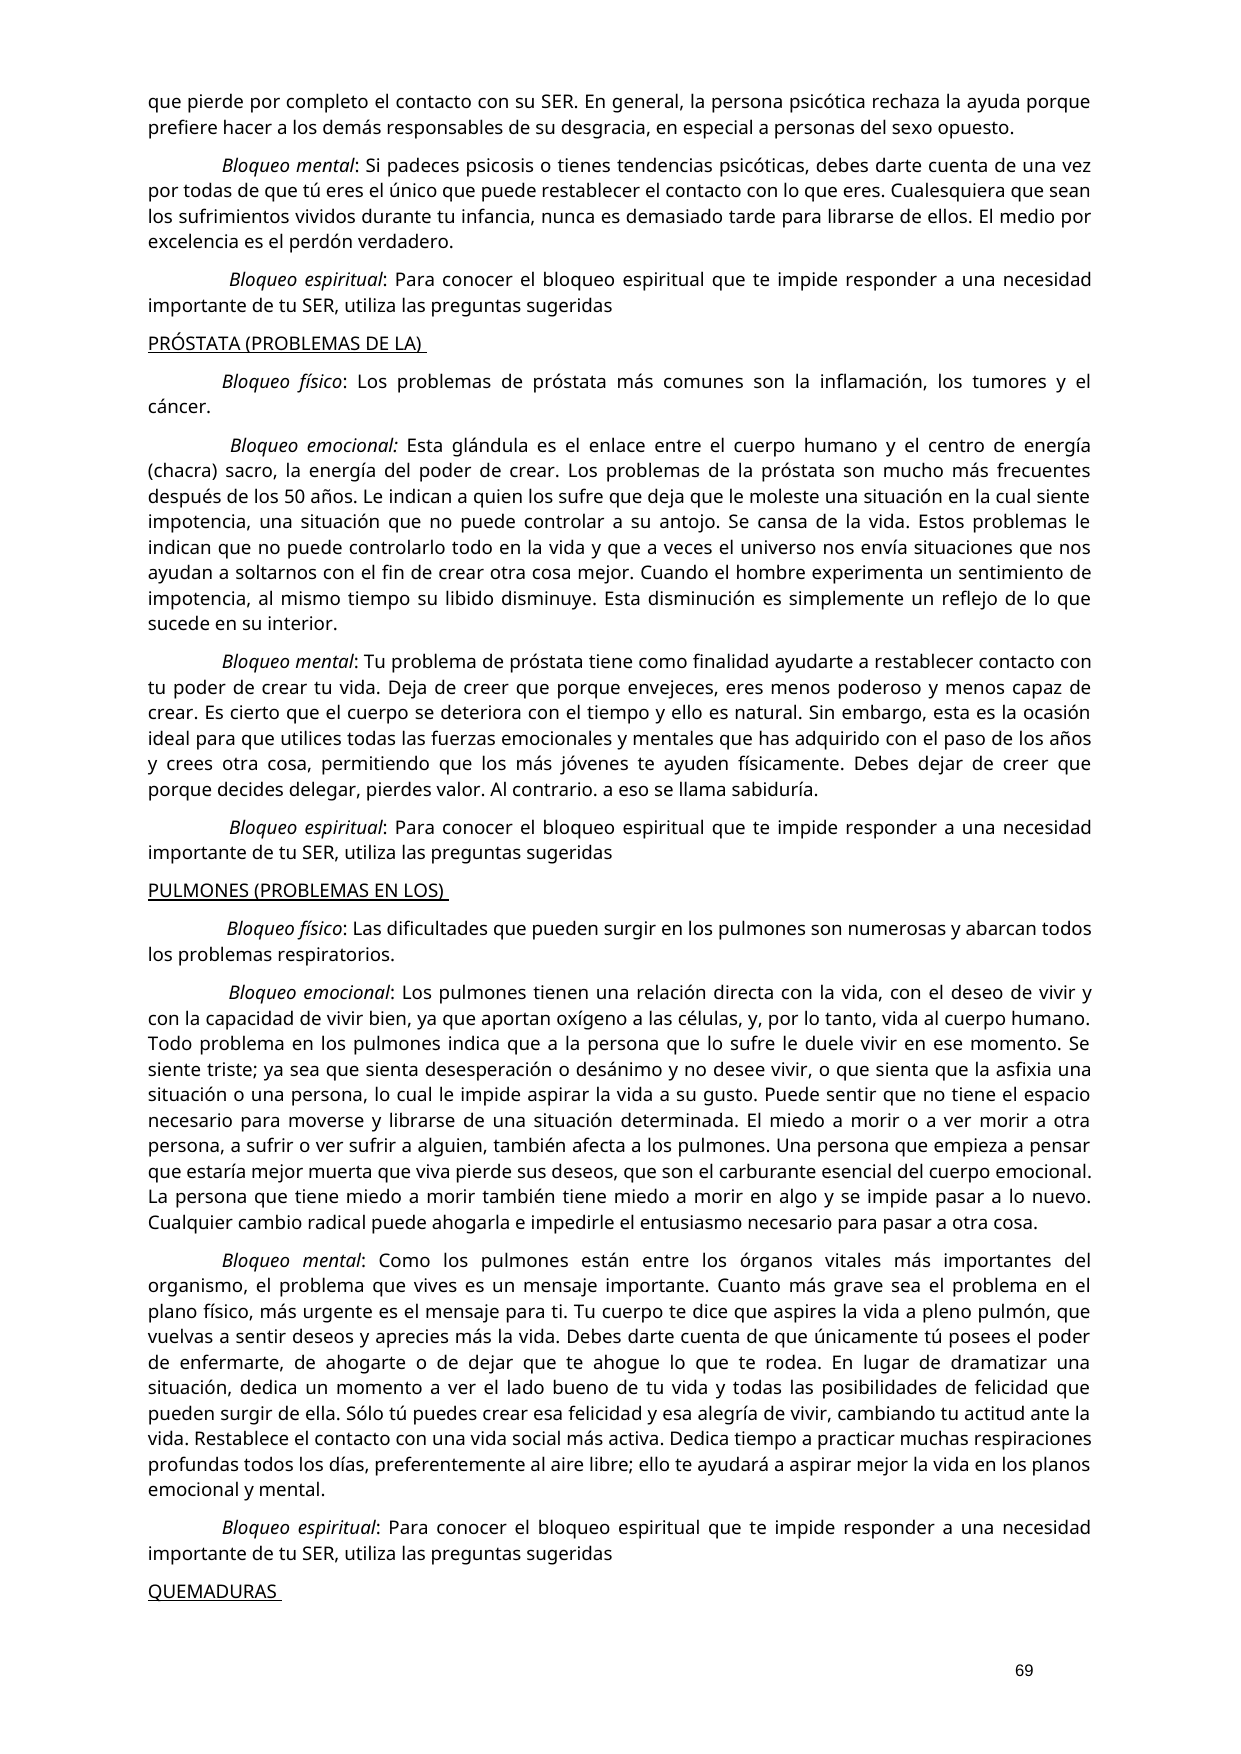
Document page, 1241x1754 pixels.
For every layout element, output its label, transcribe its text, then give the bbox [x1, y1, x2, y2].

text Bloqueo espiritual: Para conocer el bloqueo espiritual que te impide responder a una necesidad importante de tu SER, utiliza las preguntas sugeridas [148, 267, 1092, 318]
text Bloqueo físico: Los problemas de próstata más comunes son la inflamación, los tumores y el cáncer. [148, 368, 1092, 419]
text que pierde por completo el contacto con su SER. En general, la persona psicótica rechaza la ayuda porque prefiere hacer a los demás responsables de su desgracia, en especial a personas del sexo opuesto. [148, 89, 1092, 140]
text Bloqueo emocional: Esta glándula es el enlace entre el cuerpo humano y el centro de energía (chacra) sacro, la energía del poder de crear. Los problemas de la próstata son mucho más frecuentes después de los 50 años. Le indican a quien los sufre que deja que le moleste una situación en la cual siente impotencia, una situación que no puede controlar a su antojo. Se cansa de la vida. Estos problemas le indican que no puede controlarlo todo en la vida y que a veces el universo nos envía situaciones que nos ayudan a soltarnos con el fin de crear otra cosa mejor. Cuando el hombre experimenta un sentimiento de impotencia, al mismo tiempo su libido disminuye. Esta disminución es simplemente un reflejo de lo que sucede en su interior. [148, 432, 1092, 636]
text PRÓSTATA (problemas de la) [148, 330, 1092, 356]
text Bloqueo mental: Tu problema de próstata tiene como finalidad ayudarte a restablecer contacto con tu poder de crear tu vida. Deja de creer que porque envejeces, eres menos poderoso y menos capaz de crear. Es cierto que el cuerpo se deteriora con el tiempo y ello es natural. Sin embargo, esta es la ocasión ideal para que utilices todas las fuerzas emocionales y mentales que has adquirido con el paso de los años y crees otra cosa, permitiendo que los más jóvenes te ayuden físicamente. Debes dejar de creer que porque decides delegar, pierdes valor. Al contrario. a eso se llama sabiduría. [148, 648, 1092, 802]
text Bloqueo mental: Como los pulmones están entre los órganos vitales más importantes del organismo, el problema que vives es un mensaje importante. Cuanto más grave sea el problema en el plano físico, más urgente es el mensaje para ti. Tu cuerpo te dice que aspires la vida a pleno pulmón, que vuelvas a sentir deseos y aprecies más la vida. Debes darte cuenta de que únicamente tú posees el poder de enfermarte, de ahogarte o de dejar que te ahogue lo que te rodea. En lugar de dramatizar una situación, dedica un momento a ver el lado bueno de tu vida y todas las posibilidades de felicidad que pueden surgir de ella. Sólo tú puedes crear esa felicidad y esa alegría de vivir, cambiando tu actitud ante la vida. Restablece el contacto con una vida social más activa. Dedica tiempo a practicar muchas respiraciones profundas todos los días, preferentemente al aire libre; ello te ayudará a aspirar mejor la vida en los planos emocional y mental. [148, 1247, 1092, 1502]
text QUEMADURAS [148, 1578, 1092, 1604]
text Bloqueo espiritual: Para conocer el bloqueo espiritual que te impide responder a una necesidad importante de tu SER, utiliza las preguntas sugeridas [148, 1515, 1092, 1566]
text Bloqueo emocional: Los pulmones tienen una relación directa con la vida, con el deseo de vivir y con la capacidad de vivir bien, ya que aportan oxígeno a las células, y, por lo tanto, vida al cuerpo humano. Todo problema en los pulmones indica que a la persona que lo sufre le duele vivir en ese momento. Se siente triste; ya sea que sienta desesperación o desánimo y no desee vivir, o que sienta que la asfixia una situación o una persona, lo cual le impide aspirar la vida a su gusto. Puede sentir que no tiene el espacio necesario para moverse y librarse de una situación determinada. El miedo a morir o a ver morir a otra persona, a sufrir o ver sufrir a alguien, también afecta a los pulmones. Una persona que empieza a pensar que estaría mejor muerta que viva pierde sus deseos, que son el carburante esencial del cuerpo emocional. La persona que tiene miedo a morir también tiene miedo a morir en algo y se impide pasar a lo nuevo. Cualquier cambio radical puede ahogarla e impedirle el entusiasmo necesario para pasar a otra cosa. [148, 979, 1092, 1234]
text Bloqueo mental: Si padeces psicosis o tienes tendencias psicóticas, debes darte cuenta de una vez por todas de que tú eres el único que puede restablecer el contacto con lo que eres. Cualesquiera que sean los sufrimientos vividos durante tu infancia, nunca es demasiado tarde para librarse de ellos. El medio por excelencia es el perdón verdadero. [148, 152, 1092, 254]
text Bloqueo físico: Las dificultades que pueden surgir en los pulmones son numerosas y abarcan todos los problemas respiratorios. [148, 916, 1092, 967]
text Bloqueo espiritual: Para conocer el bloqueo espiritual que te impide responder a una necesidad importante de tu SER, utiliza las preguntas sugeridas [148, 814, 1092, 865]
text PULMONES (problemas en los) [148, 878, 1092, 903]
